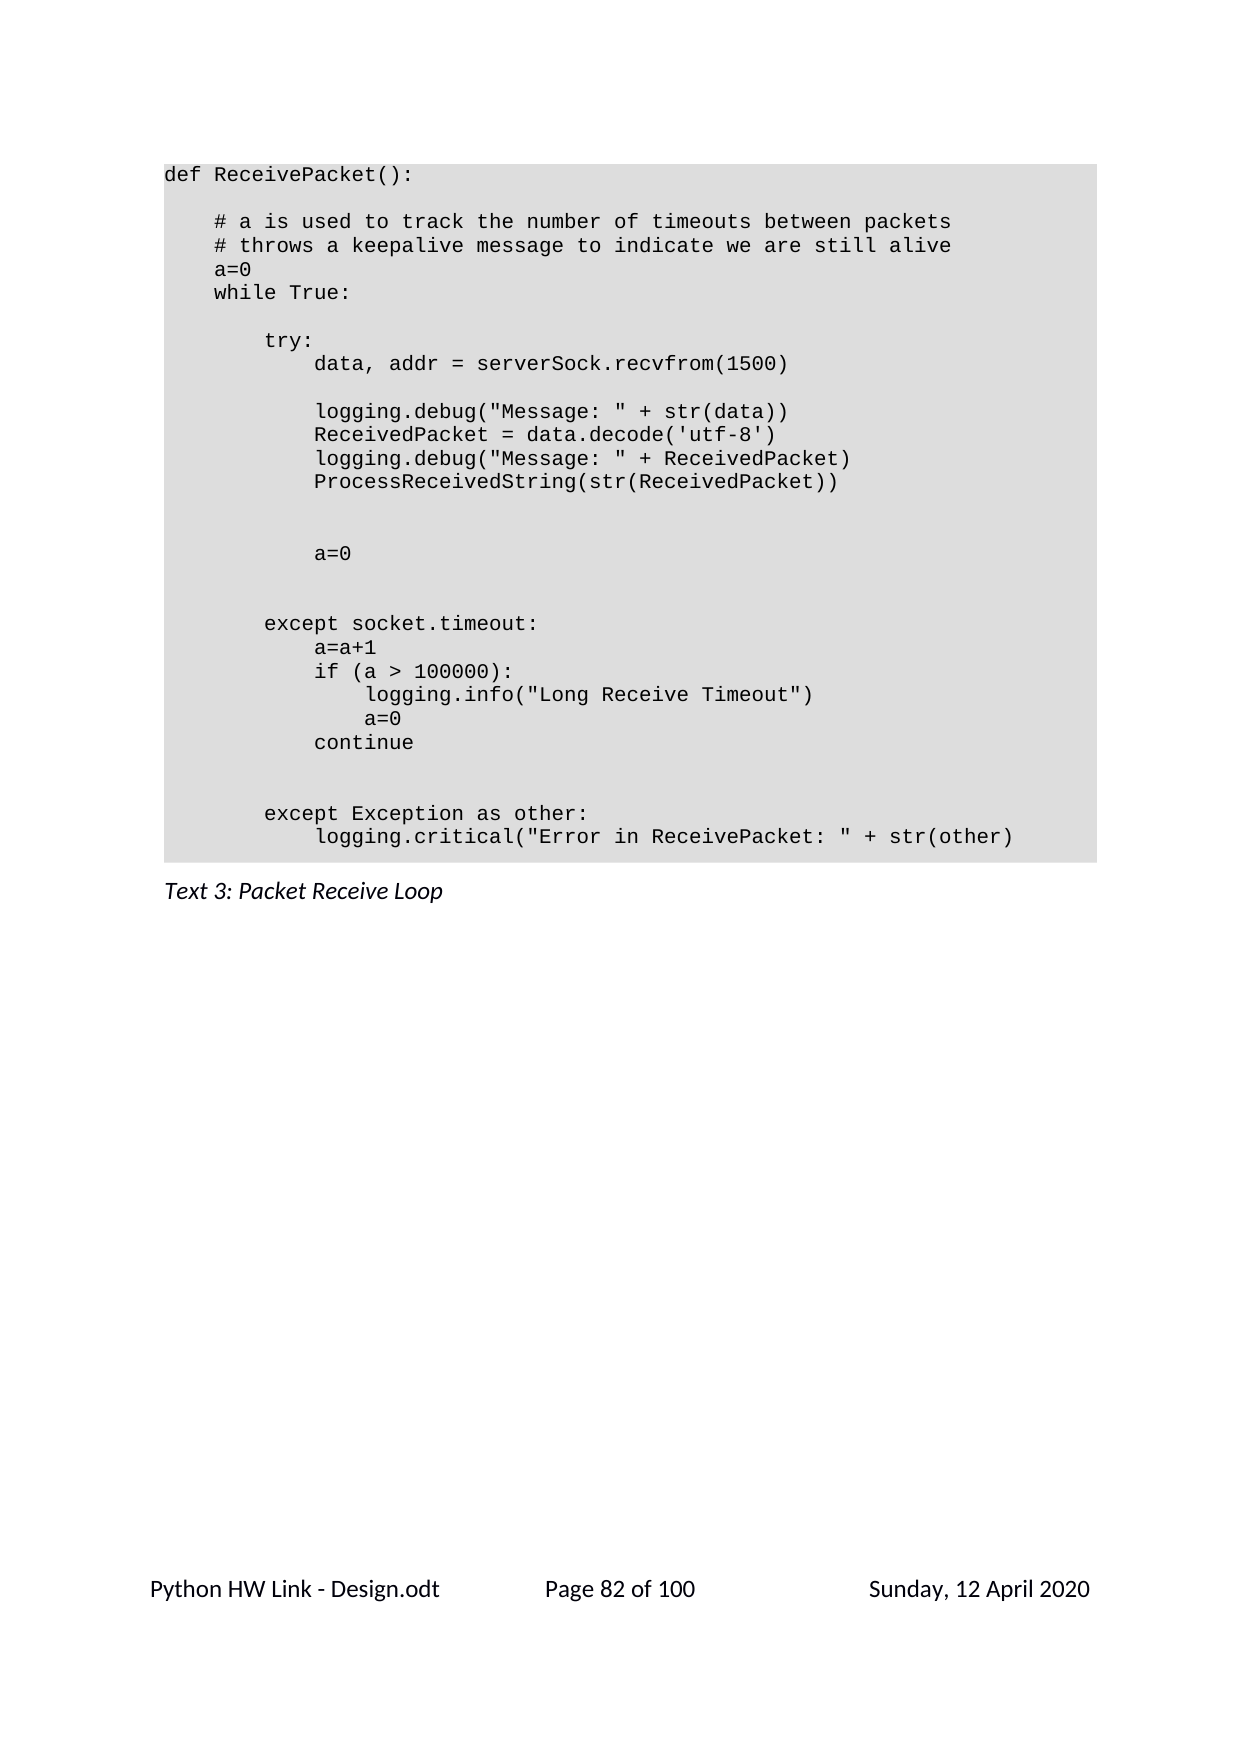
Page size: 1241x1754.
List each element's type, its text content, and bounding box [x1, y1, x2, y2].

text Text 3: Packet Receive Loop [164, 863, 1097, 906]
